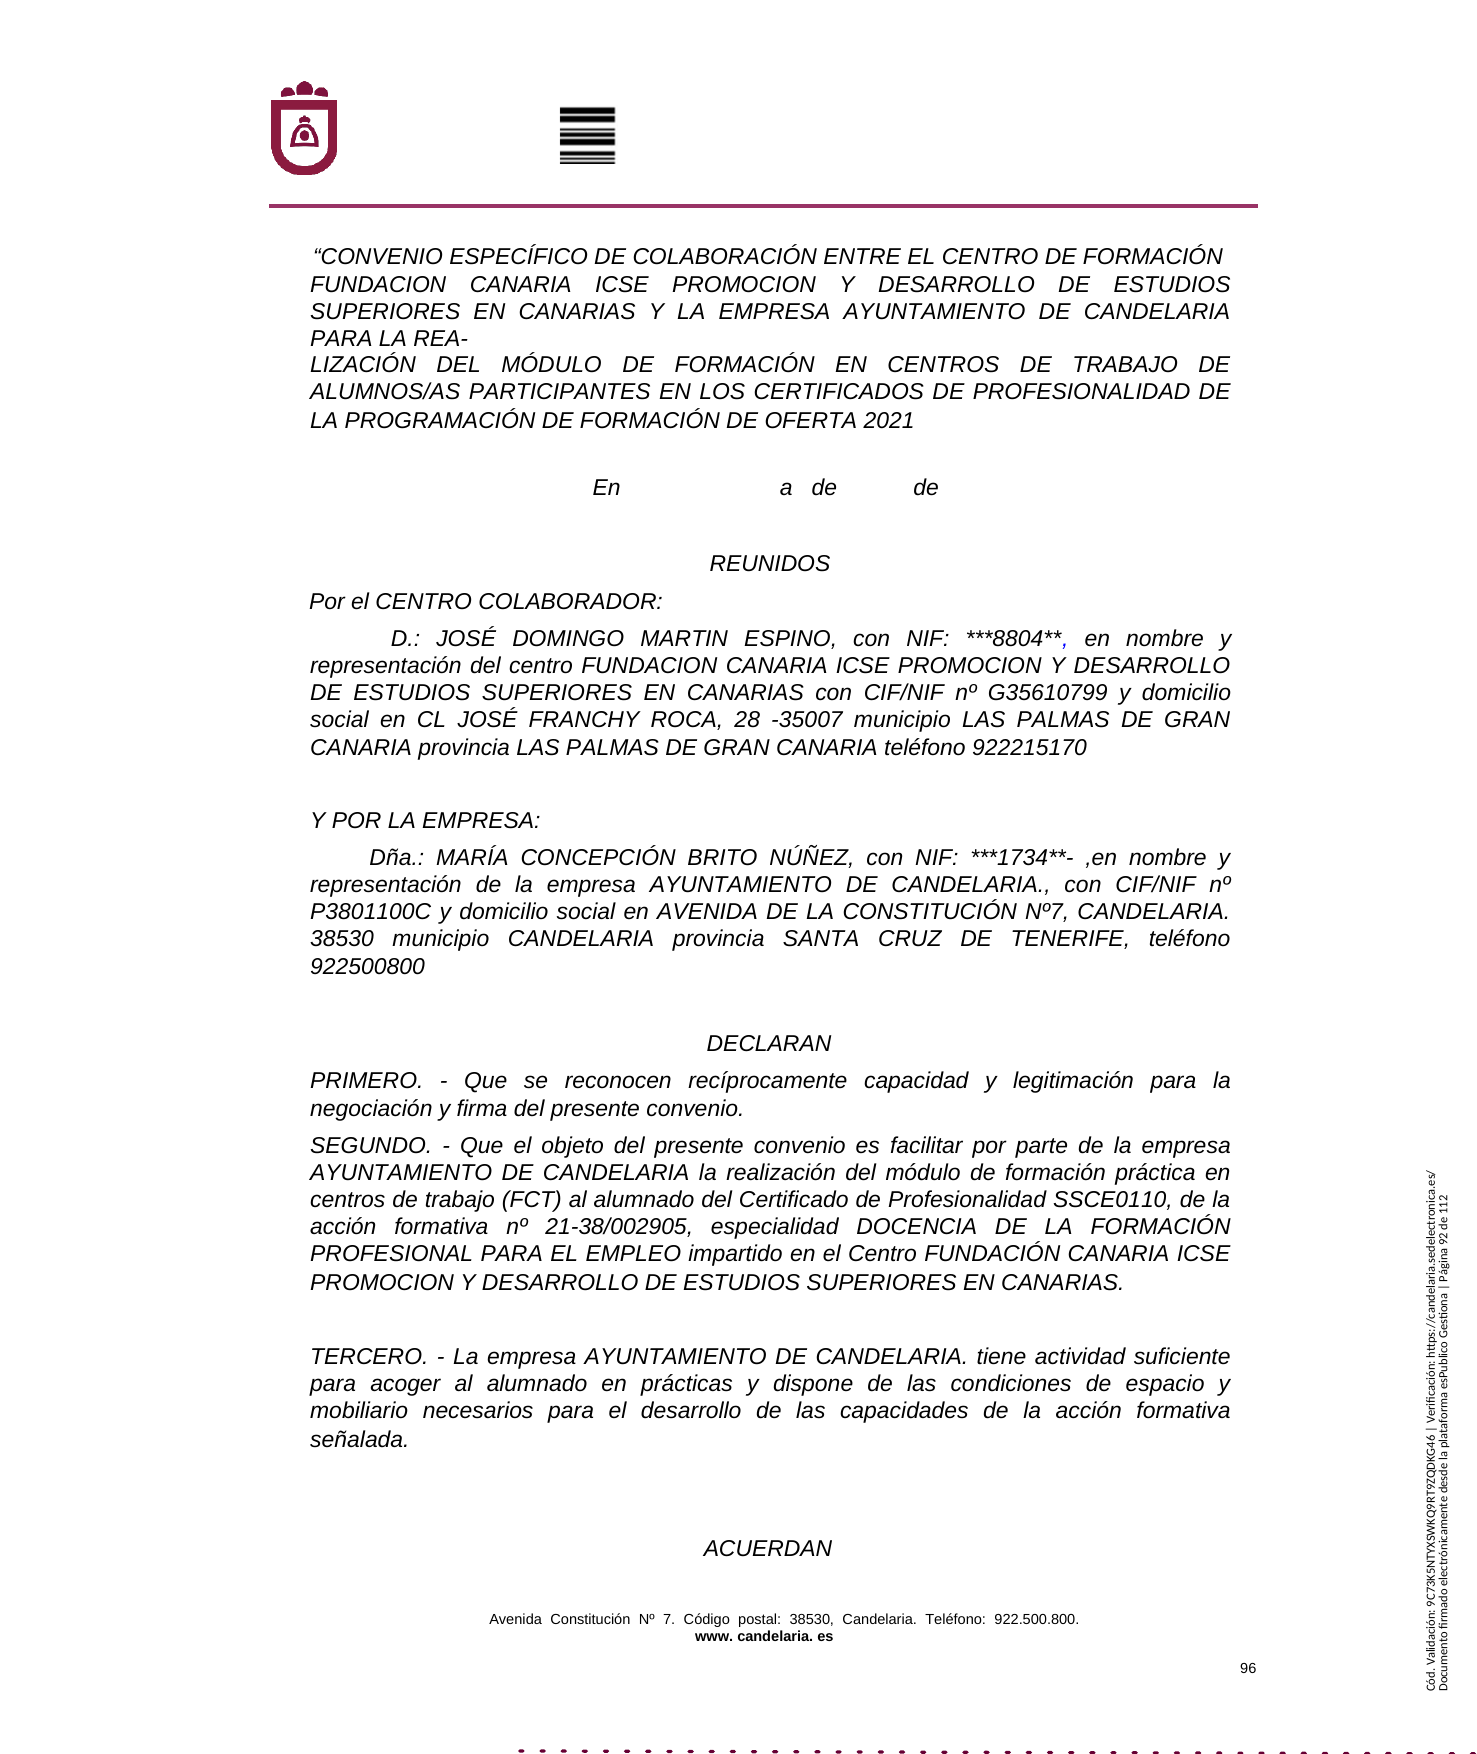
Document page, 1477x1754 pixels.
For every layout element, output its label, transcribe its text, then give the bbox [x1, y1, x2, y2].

text TERCERO. - La empresa AYUNTAMIENTO DE CANDELARIA. tiene actividad suficiente para acoger al alumnado en prácticas y dispone de las condiciones de espacio y mobiliario necesarios para el desarrollo de las capacidades de la acción formativa señalada. [310, 1343, 1233, 1452]
text REUNIDOS Por el CENTRO COLABORADOR: [309, 548, 874, 614]
text ACUERDAN [276, 1535, 1268, 1561]
text D.: JOSÉ DOMINGO MARTIN ESPINO, con NIF: ***8804**, en nombre y representación del centro FUNDACION CANARIA ICSE PROMOCION Y DESARROLLO DE ESTUDIOS SUPERIORES EN CANARIAS con CIF/NIF nº G35610799 y domicilio social en CL JOSÉ FRANCHY ROCA, 28 -35007 municipio LAS PALMAS DE GRAN CANARIA provincia LAS PALMAS DE GRAN CANARIA teléfono 922215170 [310, 625, 1233, 761]
text Y POR LA EMPRESA: [310, 807, 1233, 834]
text “CONVENIO ESPECÍFICO DE COLABORACIÓN ENTRE EL CENTRO DE FORMACIÓN [276, 243, 1268, 269]
text En a de de [276, 472, 1268, 501]
text Dña.: MARÍA CONCEPCIÓN BRITO NÚÑEZ, con NIF: ***1734**- ,en nombre y representación de la empresa AYUNTAMIENTO DE CANDELARIA., con CIF/NIF nº P3801100C y domicilio social en AVENIDA DE LA CONSTITUCIÓN Nº7, CANDELARIA. 38530 municipio CANDELARIA provincia SANTA CRUZ DE TENERIFE, teléfono 922500800 [310, 844, 1233, 980]
text PRIMERO. - Que se reconocen recíprocamente capacidad y legitimación para la negociación y firma del presente convenio. [310, 1067, 1233, 1122]
text SEGUNDO. - Que el objeto del presente convenio es facilitar por parte de la empresa AYUNTAMIENTO DE CANDELARIA la realización del módulo de formación práctica en centros de trabajo (FCT) al alumnado del Certificado de Profesionalidad SSCE0110, de la acción formativa nº 21-38/002905, especialidad DOCENCIA DE LA FORMACIÓN PROFESIONAL PARA EL EMPLEO impartido en el Centro FUNDACIÓN CANARIA ICSE PROMOCION Y DESARROLLO DE ESTUDIOS SUPERIORES EN CANARIAS. [310, 1132, 1233, 1295]
text DECLARAN [276, 1028, 1268, 1057]
text LIZACIÓN DEL MÓDULO DE FORMACIÓN EN CENTROS DE TRABAJO DE ALUMNOS/AS PARTICIPANTES EN LOS CERTIFICADOS DE PROFESIONALIDAD DE LA PROGRAMACIÓN DE FORMACIÓN DE OFERTA 2021 [310, 351, 1233, 434]
text FUNDACION CANARIA ICSE PROMOCION Y DESARROLLO DE ESTUDIOS SUPERIORES EN CANARIAS Y LA EMPRESA AYUNTAMIENTO DE CANDELARIA PARA LA REA- [310, 271, 1233, 351]
